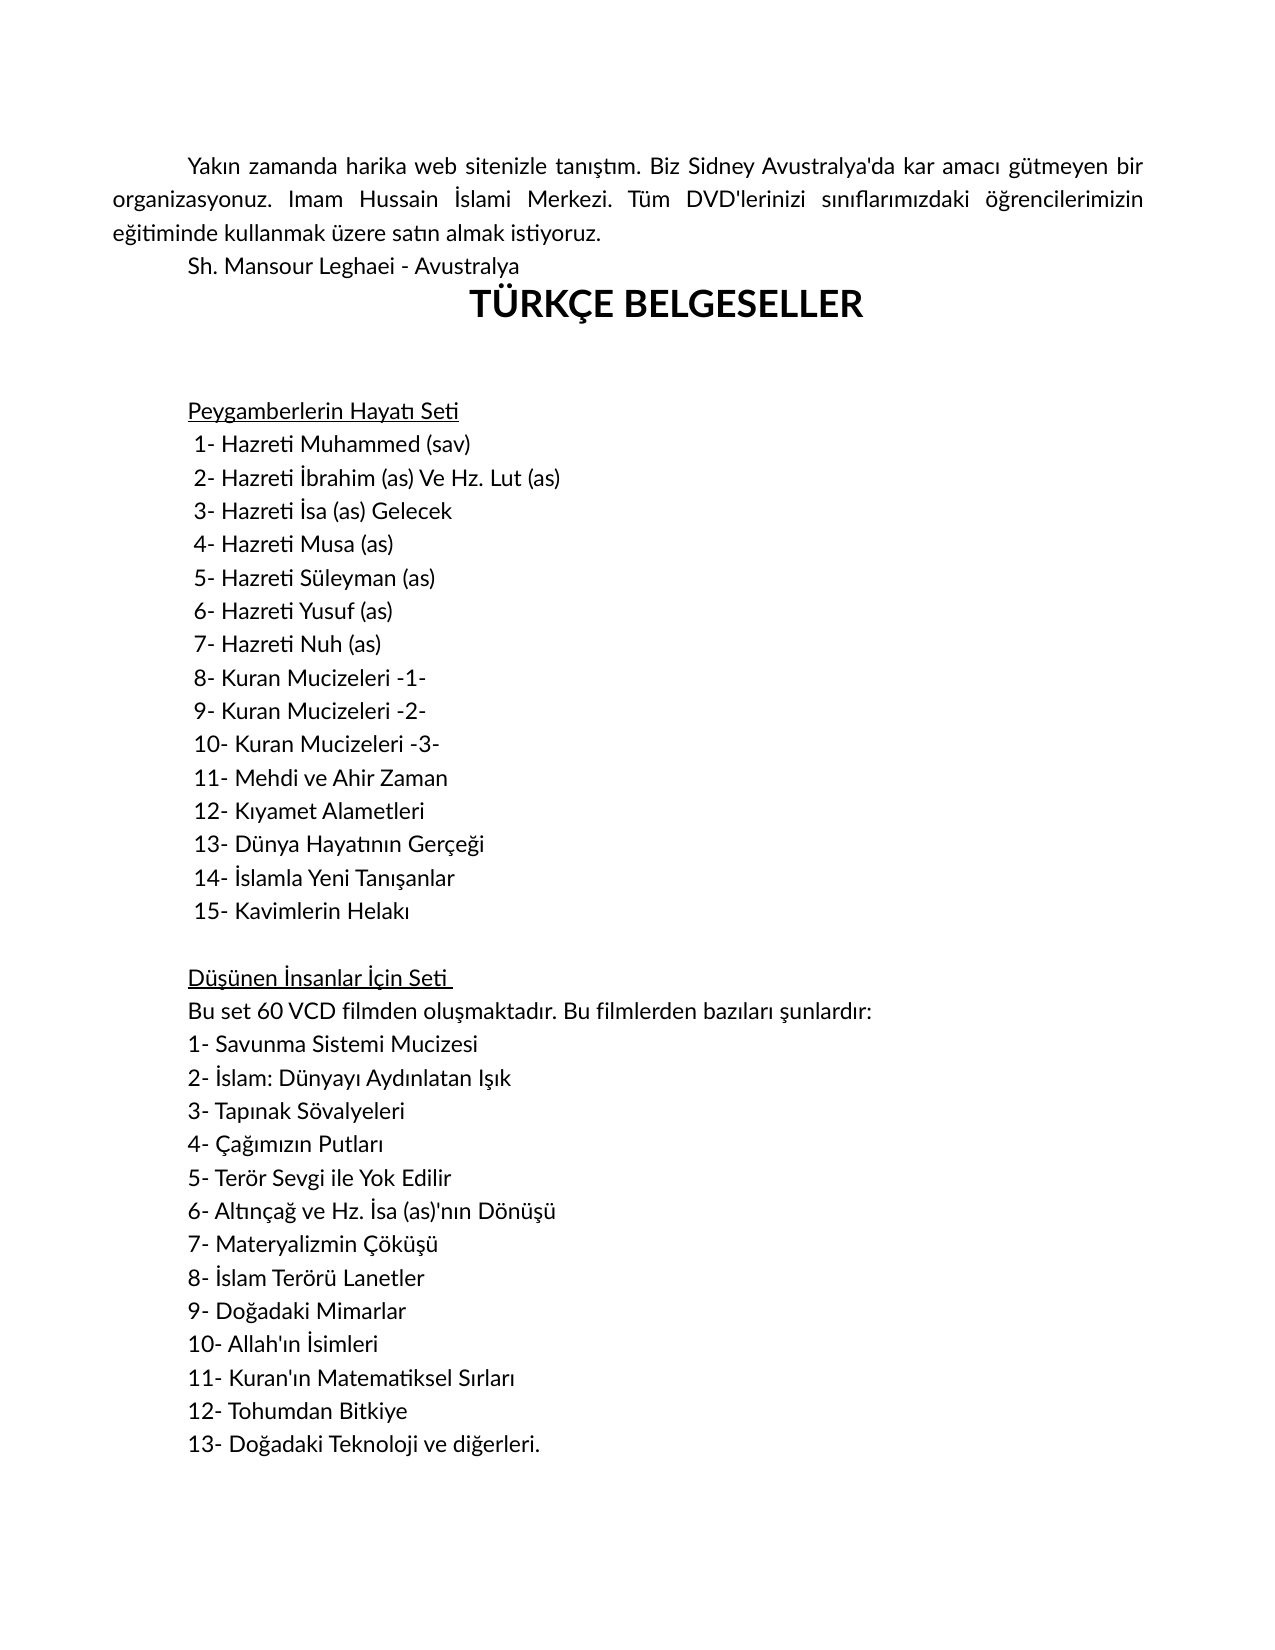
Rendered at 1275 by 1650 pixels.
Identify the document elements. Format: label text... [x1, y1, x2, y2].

text 9- Doğadaki Mimarlar [112, 1293, 1145, 1326]
text 8- İslam Terörü Lanetler [112, 1259, 1145, 1293]
text 14- İslamla Yeni Tanışanlar [112, 859, 1145, 893]
text 5- Hazreti Süleyman (as) [112, 559, 1145, 593]
text 7- Hazreti Nuh (as) [112, 626, 1145, 659]
text 8- Kuran Mucizeleri -1- [112, 659, 1145, 693]
text 9- Kuran Mucizeleri -2- [112, 693, 1145, 726]
text 10- Kuran Mucizeleri -3- [112, 726, 1145, 759]
text 13- Doğadaki Teknoloji ve diğerleri. [112, 1426, 1145, 1459]
text Yakın zamanda harika web sitenizle tanıştım. Biz Sidney Avustralya'da kar amacı gütmeyen bir organizasyonuz. Imam Hussain İslami Merkezi. Tüm DVD'lerinizi sınıflarımızdaki öğrencilerimizin eğitiminde kullanmak üzere satın almak istiyoruz. [112, 148, 1145, 248]
text 10- Allah'ın İsimleri [112, 1326, 1145, 1359]
text 11- Mehdi ve Ahir Zaman [112, 759, 1145, 793]
subtitle TÜRKÇE BELGESELLER [112, 281, 1145, 326]
text 12- Tohumdan Bitkiye [112, 1393, 1145, 1426]
text 4- Hazreti Musa (as) [112, 526, 1145, 559]
text 6- Altınçağ ve Hz. İsa (as)'nın Dönüşü [112, 1193, 1145, 1226]
text 11- Kuran'ın Matematiksel Sırları [112, 1359, 1145, 1393]
text Bu set 60 VCD filmden oluşmaktadır. Bu filmlerden bazıları şunlardır: [112, 993, 1145, 1026]
text Peygamberlerin Hayatı Seti [112, 393, 1145, 426]
text 5- Terör Sevgi ile Yok Edilir [112, 1159, 1145, 1193]
text 13- Dünya Hayatının Gerçeği [112, 826, 1145, 859]
text 12- Kıyamet Alametleri [112, 793, 1145, 826]
text 6- Hazreti Yusuf (as) [112, 593, 1145, 626]
text 1- Savunma Sistemi Mucizesi [112, 1026, 1145, 1059]
text Sh. Mansour Leghaei - Avustralya [112, 248, 1145, 281]
text 2- Hazreti İbrahim (as) Ve Hz. Lut (as) [112, 459, 1145, 493]
text 15- Kavimlerin Helakı [112, 893, 1145, 926]
text 4- Çağımızın Putları [112, 1126, 1145, 1159]
text Düşünen İnsanlar İçin Seti [112, 959, 1145, 993]
text 1- Hazreti Muhammed (sav) [112, 426, 1145, 459]
text 7- Materyalizmin Çöküşü [112, 1226, 1145, 1259]
text 3- Tapınak Sövalyeleri [112, 1093, 1145, 1126]
text 3- Hazreti İsa (as) Gelecek [112, 493, 1145, 526]
text 2- İslam: Dünyayı Aydınlatan Işık [112, 1059, 1145, 1093]
